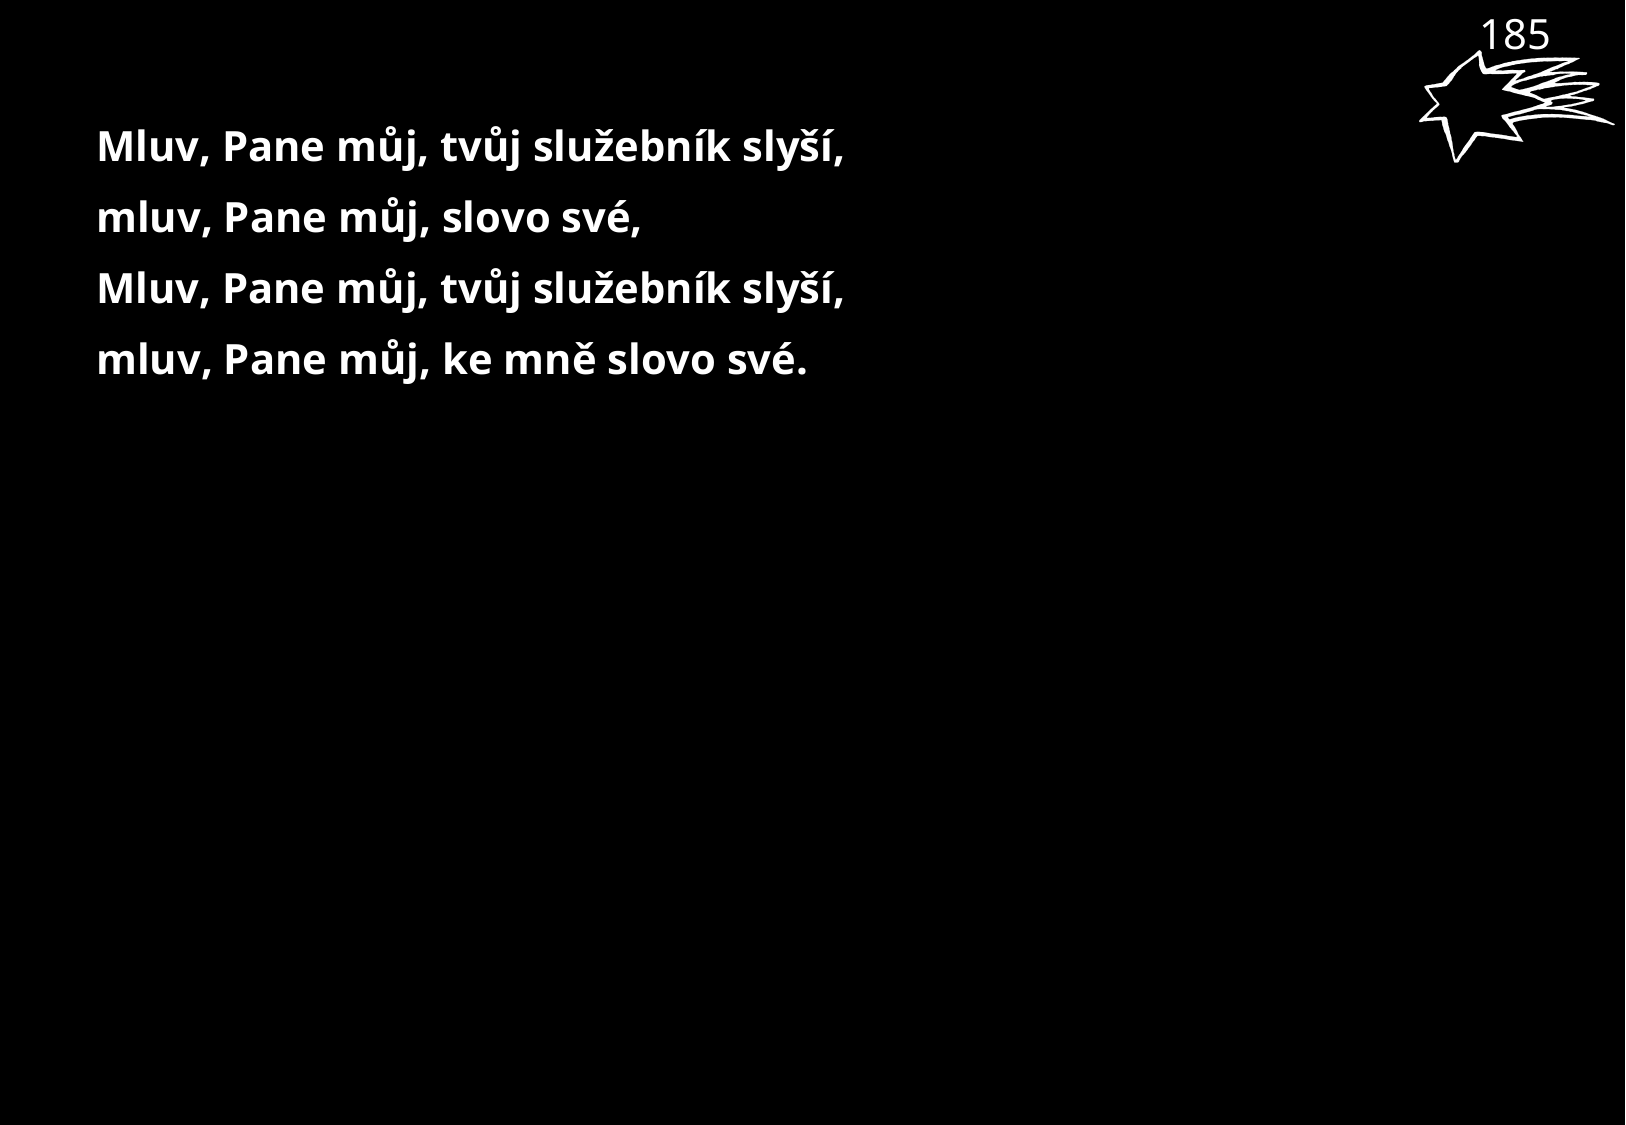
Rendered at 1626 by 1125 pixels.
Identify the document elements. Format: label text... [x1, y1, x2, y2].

text_box 185 [1405, 0, 1626, 66]
list Mluv, Pane můj, tvůj služebník slyší, mluv, Pane můj, slovo své, Mluv, Pane můj, tvůj služebník slyší, mluv, Pane můj, ke mně slovo své. [81, 112, 1544, 1101]
